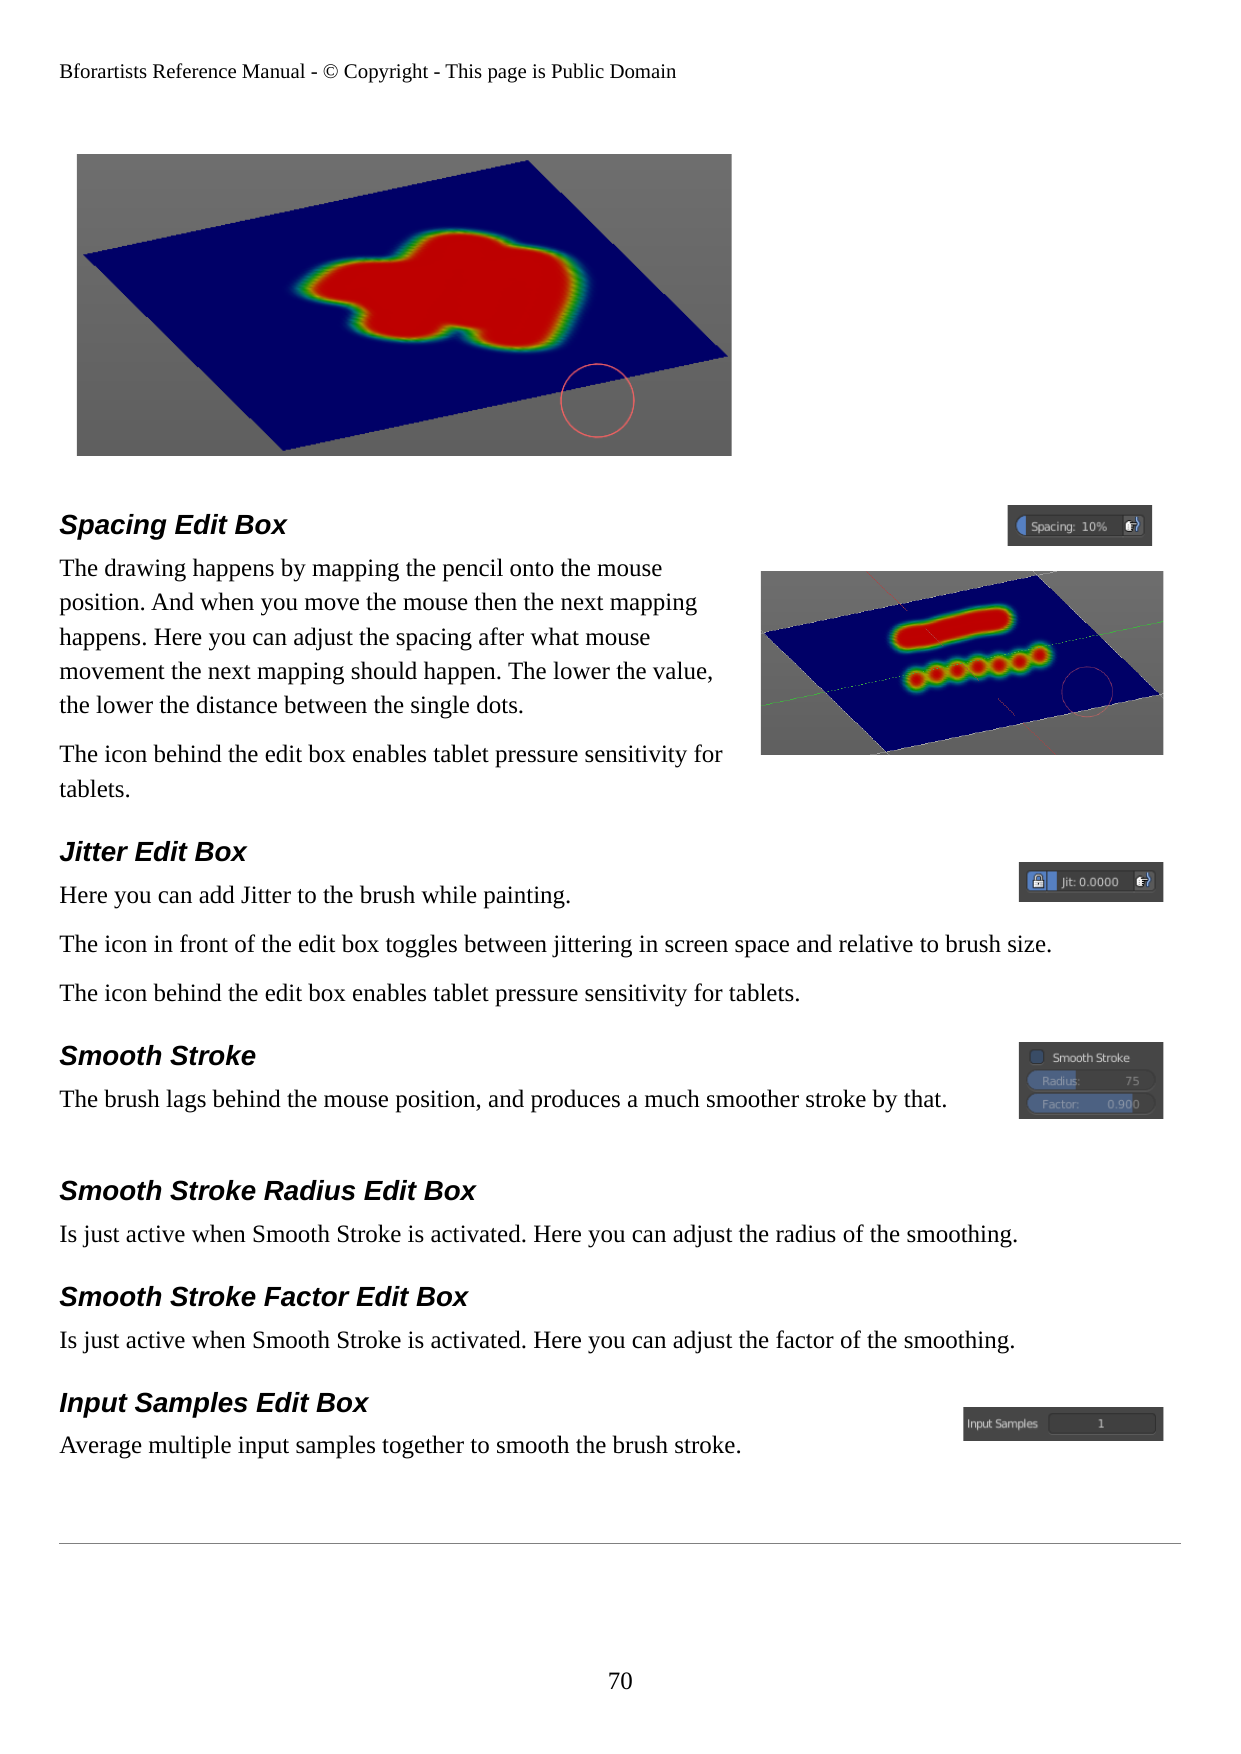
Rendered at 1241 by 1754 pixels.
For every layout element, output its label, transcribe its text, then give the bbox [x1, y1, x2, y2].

picture [76, 154, 732, 456]
subtitle Jitter Edit Box [59, 836, 1181, 867]
text The icon behind the edit box enables tablet pressure sensitivity for tablets. [59, 978, 1181, 1007]
subtitle [1153, 508, 1181, 540]
text Average multiple input samples together to smooth the brush stroke. [59, 1431, 1181, 1459]
text The icon behind the edit box enables tablet pressure sensitivity for tablets. [59, 739, 1181, 803]
subtitle Smooth Stroke Factor Edit Box [59, 1280, 1181, 1312]
subtitle Smooth Stroke [59, 1040, 1181, 1072]
text The drawing happens by mapping the pencil onto the mouse position. And when you move the mouse then the next mapping happens. Here you can adjust the spacing after what mouse movement the next mapping should happen. The lower the value, the lower the distance between the single dots. [59, 553, 1181, 719]
text Is just active when Smooth Stroke is activated. Here you can adjust the factor of the smoothing. [59, 1325, 1181, 1353]
text Here you can add Jitter to the brush while painting. [59, 880, 1181, 909]
picture [1018, 1042, 1164, 1119]
subtitle Spacing Edit Box [59, 508, 1007, 540]
subtitle Input Samples Edit Box [59, 1386, 1181, 1418]
picture [1018, 862, 1164, 902]
text The brush lags behind the mouse position, and produces a much smoother stroke by that. [59, 1084, 1018, 1113]
text The icon in front of the edit box toggles between jittering in screen space and relative to brush size. [59, 929, 1181, 958]
picture [760, 571, 1164, 755]
picture [1007, 505, 1153, 546]
picture [963, 1407, 1164, 1441]
text Is just active when Smooth Stroke is activated. Here you can adjust the radius of the smoothing. [59, 1219, 1181, 1247]
subtitle Smooth Stroke Radius Edit Box [59, 1174, 1181, 1206]
